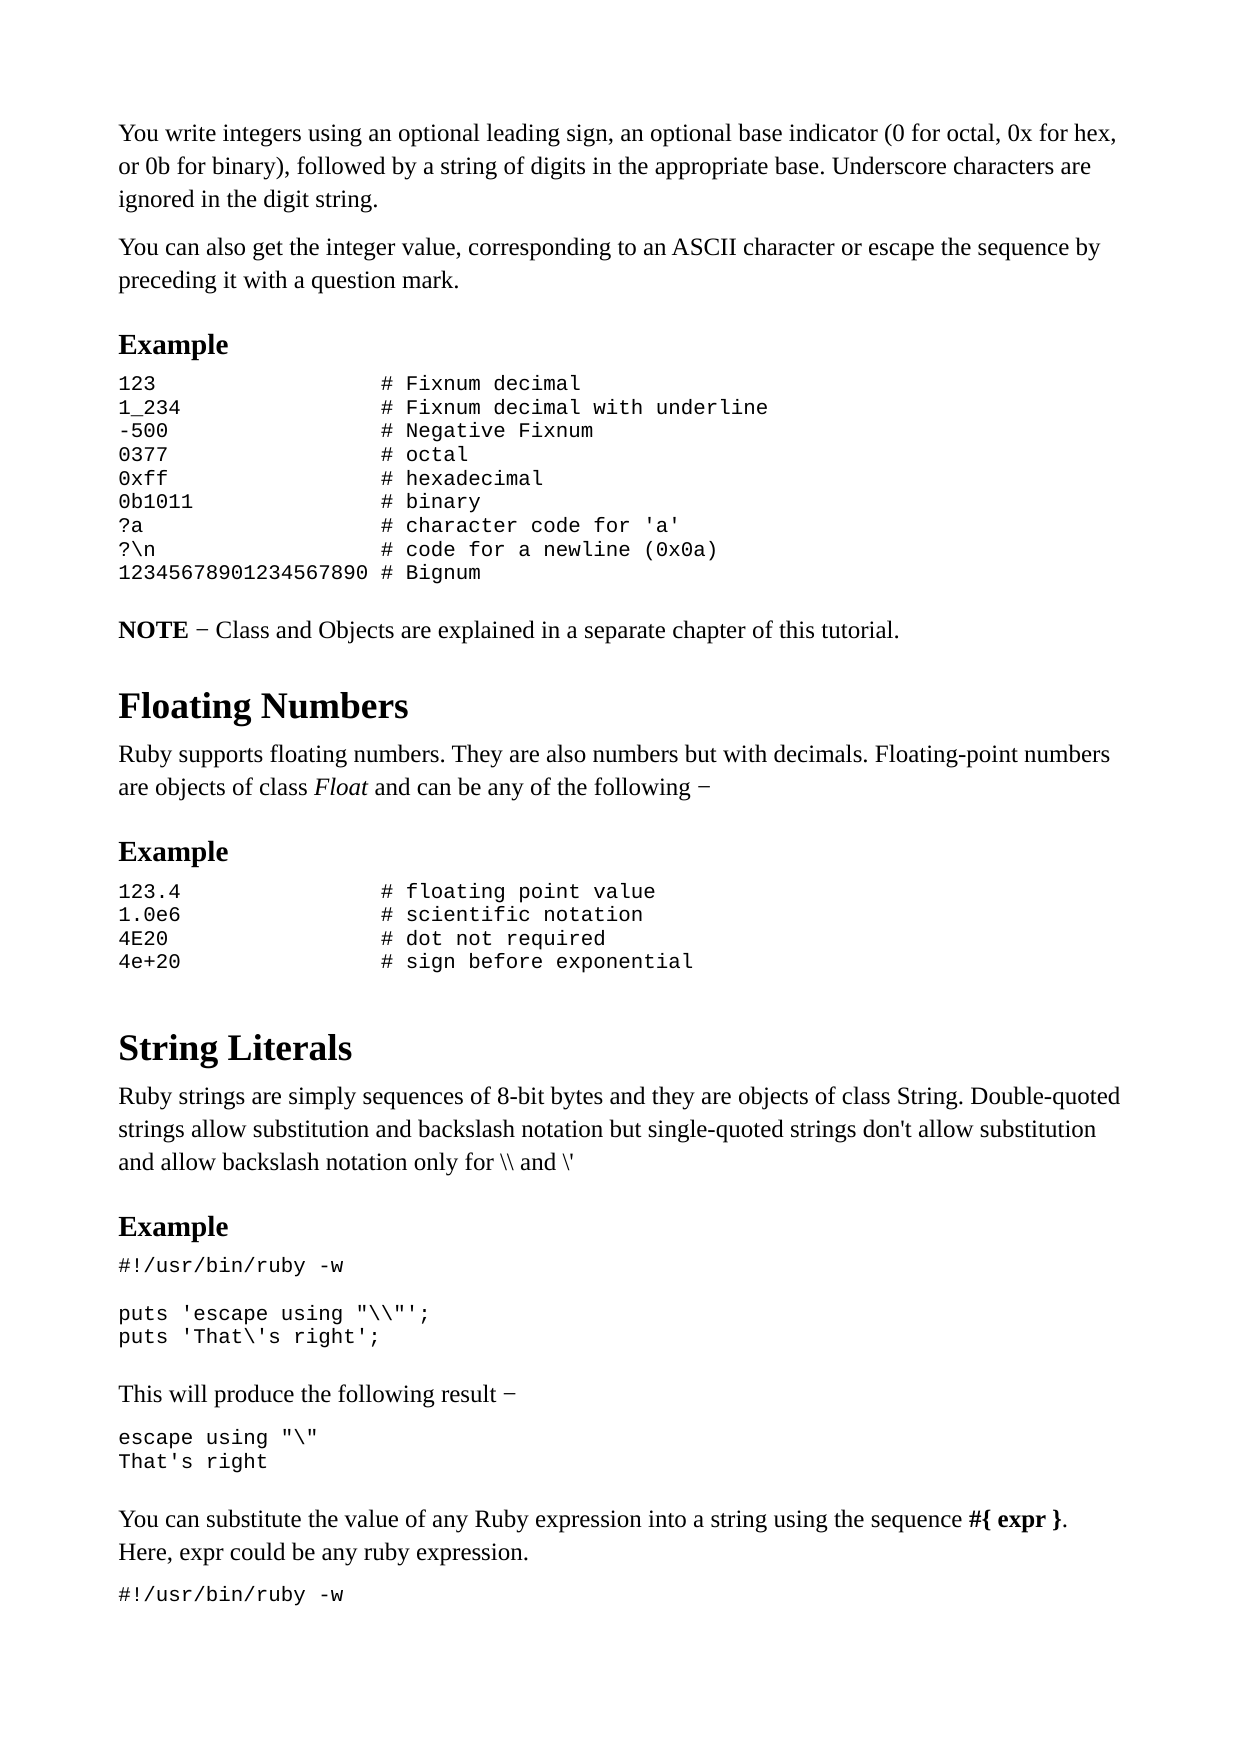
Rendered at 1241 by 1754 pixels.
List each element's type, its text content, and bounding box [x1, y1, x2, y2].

subtitle Example [118, 327, 1122, 361]
text You can substitute the value of any Ruby expression into a string using the sequence #{ expr }. Here, expr could be any ruby expression. [118, 1504, 1122, 1566]
text Ruby supports floating numbers. They are also numbers but with decimals. Floating-point numbers are objects of class Float and can be any of the following − [118, 739, 1122, 801]
text puts 'That\'s right'; [118, 1326, 1122, 1350]
text Ruby strings are simply sequences of 8-bit bytes and they are objects of class String. Double-quoted strings allow substitution and backslash notation but single-quoted strings don't allow substitution and allow backslash notation only for \\ and \' [118, 1081, 1122, 1176]
text 4e+20 # sign before exponential [118, 952, 1122, 975]
text You write integers using an optional leading sign, an optional base indicator (0 for octal, 0x for hex, or 0b for binary), followed by a string of digits in the appropriate base. Underscore characters are ignored in the digit string. [118, 118, 1122, 213]
subtitle Example [118, 834, 1122, 868]
text ?\n # code for a newline (0x0a) [118, 538, 1122, 562]
text You can also get the integer value, corresponding to an ASCII character or escape the sequence by preceding it with a question mark. [118, 232, 1122, 293]
text This will produce the following result − [118, 1379, 1122, 1408]
text ?a # character code for 'a' [118, 515, 1122, 538]
text NOTE − Class and Objects are explained in a separate chapter of this tutorial. [118, 615, 1122, 644]
subtitle String Literals [118, 1026, 1122, 1069]
subtitle Floating Numbers [118, 684, 1122, 727]
subtitle Example [118, 1209, 1122, 1243]
text 12345678901234567890 # Bignum [118, 562, 1122, 586]
text That's right [118, 1451, 1122, 1474]
text -500 # Negative Fixnum [118, 420, 1122, 444]
text 1_234 # Fixnum decimal with underline [118, 397, 1122, 420]
text 123.4 # floating point value [118, 881, 1122, 904]
text 1.0e6 # scientific notation [118, 904, 1122, 928]
text #!/usr/bin/ruby -w [118, 1255, 1122, 1279]
text #!/usr/bin/ruby -w [118, 1584, 1122, 1608]
text 4E20 # dot not required [118, 928, 1122, 952]
text 123 # Fixnum decimal [118, 373, 1122, 397]
text 0377 # octal [118, 444, 1122, 468]
text puts 'escape using "\\"'; [118, 1303, 1122, 1326]
text escape using "\" [118, 1427, 1122, 1451]
text 0b1011 # binary [118, 491, 1122, 515]
text 0xff # hexadecimal [118, 468, 1122, 491]
